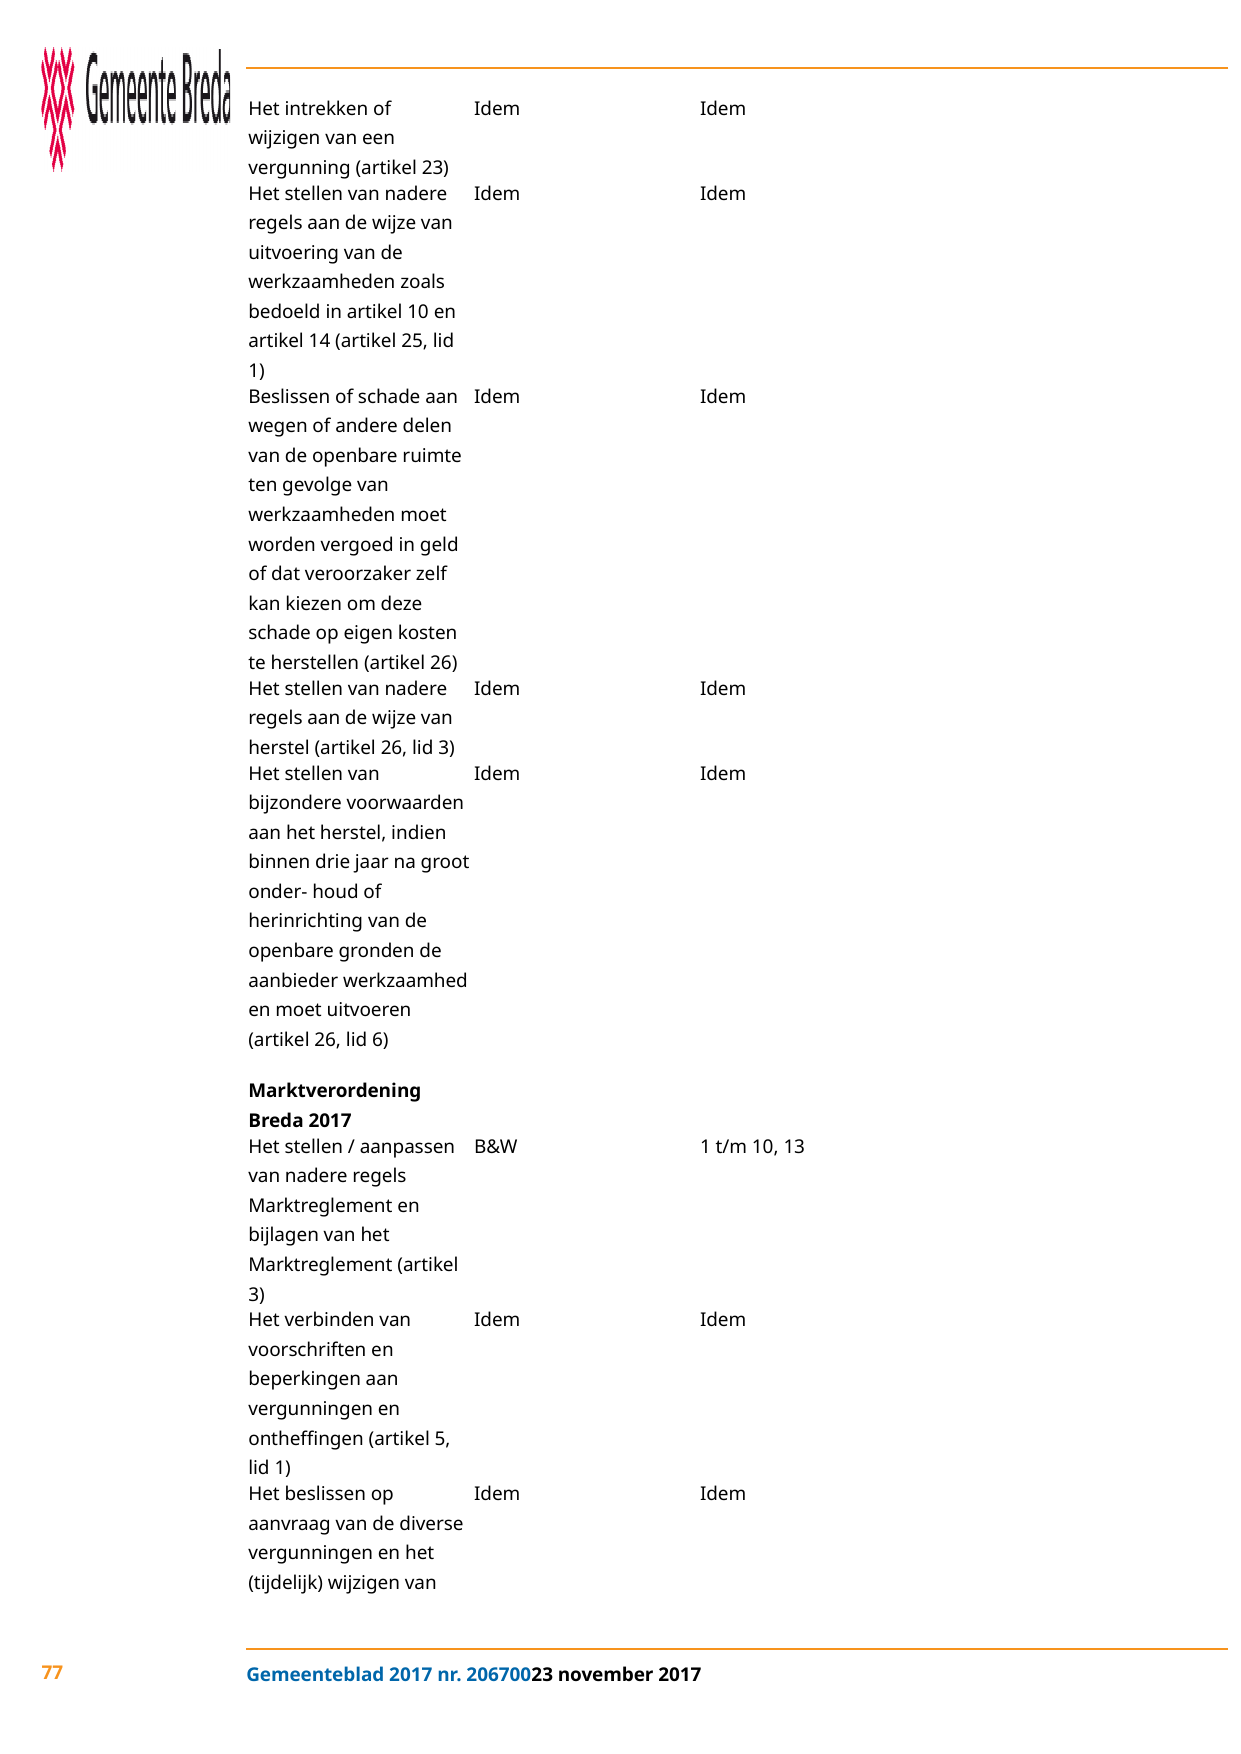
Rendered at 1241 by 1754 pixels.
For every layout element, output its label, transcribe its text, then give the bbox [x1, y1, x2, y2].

table_cell [926, 1133, 1152, 1306]
table_cell [926, 1078, 1152, 1133]
table_cell Idem [474, 1480, 700, 1594]
table_cell Idem [700, 95, 926, 180]
table_cell Beslissen of schade aan wegen of andere delen van de openbare ruimte ten gevolge van werkzaamheden moet worden vergoed in geld of dat veroorzaker zelf kan kiezen om deze schade op eigen kosten te herstellen (artikel 26) [248, 383, 474, 675]
table_cell [248, 1052, 474, 1077]
table_cell Het stellen van nadere regels aan de wijze van uitvoering van de werkzaamheden zoals bedoeld in artikel 10 en artikel 14 (artikel 25, lid 1) [248, 180, 474, 383]
table_cell [700, 1078, 926, 1133]
table_cell Het stellen / aanpassen van nadere regels Marktreglement en bijlagen van het Marktreglement (artikel 3) [248, 1133, 474, 1306]
table_cell Idem [700, 760, 926, 1052]
table_cell [926, 1306, 1152, 1480]
table_cell [926, 1052, 1152, 1077]
table_cell [474, 1078, 700, 1133]
table_cell Het stellen van bijzondere voorwaarden aan het herstel, indien binnen drie jaar na groot onder- houd of herinrichting van de openbare gronden de aanbieder werkzaamheden moet uitvoeren (artikel 26, lid 6) [248, 760, 474, 1052]
table_cell Idem [474, 95, 700, 180]
table_cell Het intrekken of wijzigen van een vergunning (artikel 23) [248, 95, 474, 180]
table_cell Idem [474, 675, 700, 760]
table_cell B&W [474, 1133, 700, 1306]
table_cell Idem [474, 383, 700, 675]
table_cell Idem [700, 1306, 926, 1480]
table_cell Het beslissen op aanvraag van de diverse vergunningen en het (tijdelijk) wijzigen van [248, 1480, 474, 1594]
table_cell Idem [474, 760, 700, 1052]
table_cell Idem [700, 675, 926, 760]
table_cell [700, 1052, 926, 1077]
table_cell [926, 675, 1152, 760]
table_cell Idem [700, 180, 926, 383]
table_cell Het stellen van nadere regels aan de wijze van herstel (artikel 26, lid 3) [248, 675, 474, 760]
table_cell [926, 383, 1152, 675]
table_cell [474, 1052, 700, 1077]
table_cell Marktverordening Breda 2017 [248, 1078, 474, 1133]
table_cell Idem [474, 180, 700, 383]
table_cell [926, 180, 1152, 383]
table_cell 1 t/m 10, 13 [700, 1133, 926, 1306]
table_cell [926, 1480, 1152, 1594]
table_cell Idem [700, 383, 926, 675]
table_cell Idem [474, 1306, 700, 1480]
table_cell Idem [700, 1480, 926, 1594]
table_cell Het verbinden van voorschriften en beperkingen aan vergunningen en ontheffingen (artikel 5, lid 1) [248, 1306, 474, 1480]
table_cell [926, 95, 1152, 180]
picture [41, 47, 231, 172]
table_cell [926, 760, 1152, 1052]
